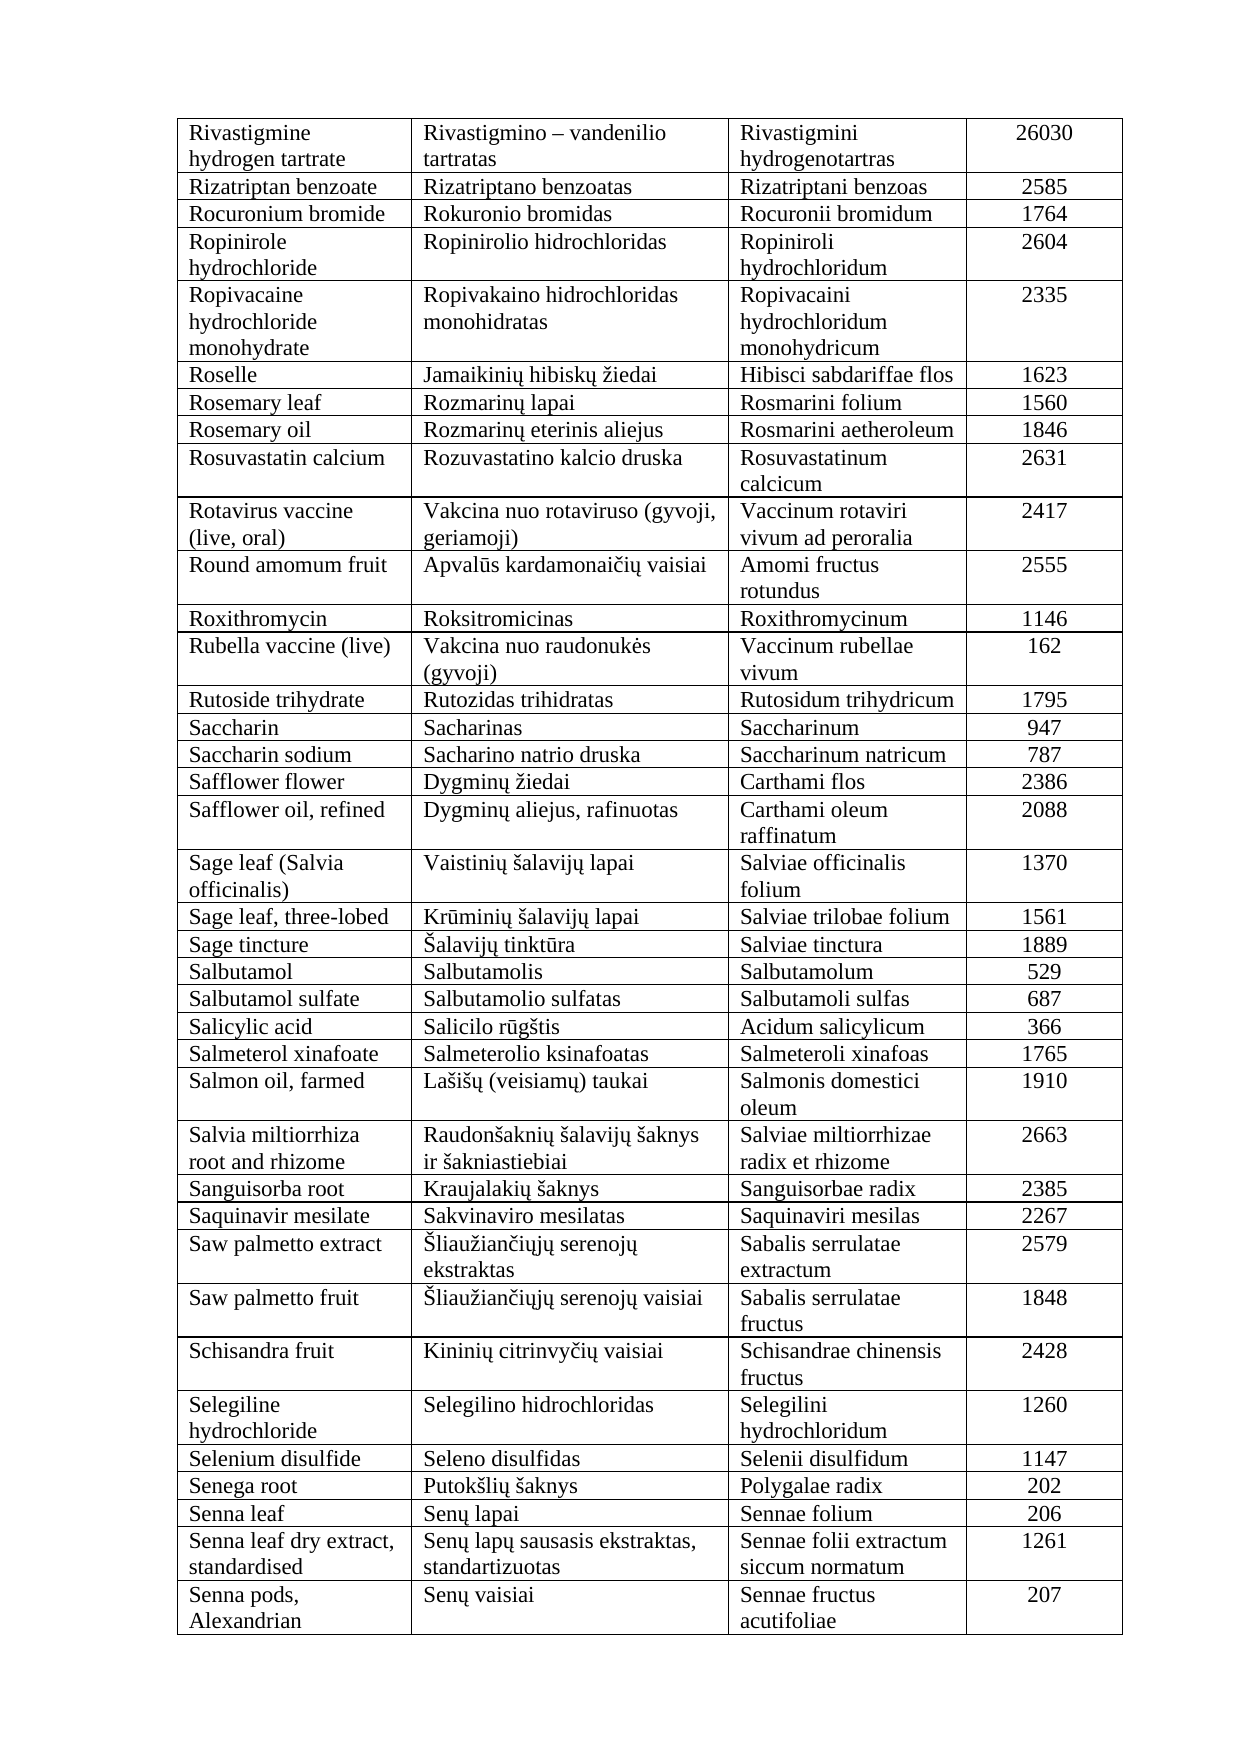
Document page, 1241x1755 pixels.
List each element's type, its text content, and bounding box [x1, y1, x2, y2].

table_cell Ropinirolio hidrochloridas [412, 228, 728, 280]
table_cell Sage tincture [178, 931, 411, 957]
table_cell Salbutamolum [729, 958, 966, 984]
table_cell Salvia miltiorrhiza root and rhizome [178, 1121, 411, 1174]
table_cell Saccharinum [729, 714, 966, 740]
table_cell 1561 [967, 903, 1122, 929]
table_cell Šliaužiančiųjų serenojų vaisiai [412, 1284, 728, 1336]
table_cell Rozmarinų lapai [412, 389, 728, 415]
table_cell Saccharin [178, 714, 411, 740]
table_cell 1764 [967, 200, 1122, 227]
table_cell Senega root [178, 1472, 411, 1499]
table_cell 366 [967, 1013, 1122, 1039]
table_cell 1848 [967, 1284, 1122, 1336]
table_cell Salmonis domestici oleum [729, 1068, 966, 1120]
table_cell Sakvinaviro mesilatas [412, 1203, 728, 1229]
table_cell Selenium disulfide [178, 1445, 411, 1471]
table_cell 1370 [967, 850, 1122, 902]
table_cell 1146 [967, 605, 1122, 631]
table_cell 1623 [967, 362, 1122, 388]
table_cell Rocuronii bromidum [729, 200, 966, 227]
table_cell Hibisci sabdariffae flos [729, 362, 966, 388]
table_cell Rocuronium bromide [178, 200, 411, 227]
table_cell Rosmarini aetheroleum [729, 416, 966, 443]
table_cell Kraujalakių šaknys [412, 1175, 728, 1201]
table_cell Salmeterol xinafoate [178, 1040, 411, 1067]
table_cell Rutosidum trihydricum [729, 686, 966, 712]
table_cell Carthami flos [729, 768, 966, 795]
table_cell Putokšlių šaknys [412, 1472, 728, 1499]
table_cell Acidum salicylicum [729, 1013, 966, 1039]
table_cell Ropinirole hydrochloride [178, 228, 411, 280]
table_cell 26030 [967, 119, 1122, 172]
table_cell Saquinavir mesilate [178, 1203, 411, 1229]
table_cell Kininių citrinvyčių vaisiai [412, 1338, 728, 1390]
table_cell Saw palmetto fruit [178, 1284, 411, 1336]
table_cell Salmeterolio ksinafoatas [412, 1040, 728, 1067]
table_cell Senų lapai [412, 1500, 728, 1526]
table_cell Salbutamolio sulfatas [412, 985, 728, 1012]
table_cell Sage leaf (Salvia officinalis) [178, 850, 411, 902]
table_cell 2335 [967, 281, 1122, 361]
table_cell Rotavirus vaccine (live, oral) [178, 498, 411, 550]
table_cell Saquinaviri mesilas [729, 1203, 966, 1229]
table_cell Ropiniroli hydrochloridum [729, 228, 966, 280]
table_cell 1846 [967, 416, 1122, 443]
table_cell Jamaikinių hibiskų žiedai [412, 362, 728, 388]
table_cell 2428 [967, 1338, 1122, 1390]
table_cell Salbutamoli sulfas [729, 985, 966, 1012]
table_cell 1147 [967, 1445, 1122, 1471]
table_cell Selegiline hydrochloride [178, 1391, 411, 1444]
table_cell Salviae trilobae folium [729, 903, 966, 929]
table_cell Sacharino natrio druska [412, 741, 728, 767]
table_cell Schisandrae chinensis fructus [729, 1338, 966, 1390]
table_cell Dygminų aliejus, rafinuotas [412, 796, 728, 848]
table_cell Sabalis serrulatae extractum [729, 1230, 966, 1283]
table_cell 529 [967, 958, 1122, 984]
table_cell Salicylic acid [178, 1013, 411, 1039]
table_cell Rosuvastatinum calcicum [729, 444, 966, 496]
table_cell Saw palmetto extract [178, 1230, 411, 1283]
table_cell Raudonšaknių šalavijų šaknys ir šakniastiebiai [412, 1121, 728, 1174]
table_cell Salmeteroli xinafoas [729, 1040, 966, 1067]
table_cell Rutozidas trihidratas [412, 686, 728, 712]
table_cell 2663 [967, 1121, 1122, 1174]
table_cell Sabalis serrulatae fructus [729, 1284, 966, 1336]
table_cell Rizatriptan benzoate [178, 173, 411, 199]
table_cell 2267 [967, 1203, 1122, 1229]
table_cell 2604 [967, 228, 1122, 280]
table_cell Rizatriptani benzoas [729, 173, 966, 199]
table_cell Vaccinum rotaviri vivum ad peroralia [729, 498, 966, 550]
table_cell Rutoside trihydrate [178, 686, 411, 712]
table_cell Dygminų žiedai [412, 768, 728, 795]
table_cell Senna leaf [178, 1500, 411, 1526]
table_cell Sage leaf, three-lobed [178, 903, 411, 929]
table_cell Saccharin sodium [178, 741, 411, 767]
table_cell Safflower oil, refined [178, 796, 411, 848]
table_cell Rivastigmini hydrogenotartras [729, 119, 966, 172]
table_cell Selegilino hidrochloridas [412, 1391, 728, 1444]
table_cell 1910 [967, 1068, 1122, 1120]
table_cell Ropivacaine hydrochloride monohydrate [178, 281, 411, 361]
table_cell 947 [967, 714, 1122, 740]
table_cell Rivastigmino – vandenilio tartratas [412, 119, 728, 172]
table_cell Rosmarini folium [729, 389, 966, 415]
table_cell Seleno disulfidas [412, 1445, 728, 1471]
table_cell Senų lapų sausasis ekstraktas, standartizuotas [412, 1527, 728, 1580]
table_cell 2385 [967, 1175, 1122, 1201]
table_cell Salviae tinctura [729, 931, 966, 957]
table_cell Rubella vaccine (live) [178, 633, 411, 685]
table_cell 1889 [967, 931, 1122, 957]
table_cell Rivastigmine hydrogen tartrate [178, 119, 411, 172]
table_cell 2417 [967, 498, 1122, 550]
table_cell Salicilo rūgštis [412, 1013, 728, 1039]
table_cell 2555 [967, 551, 1122, 604]
table_cell Rozuvastatino kalcio druska [412, 444, 728, 496]
table_cell Saccharinum natricum [729, 741, 966, 767]
table_cell Vaccinum rubellae vivum [729, 633, 966, 685]
table_cell Roxithromycinum [729, 605, 966, 631]
table_cell 207 [967, 1581, 1122, 1633]
table_cell Vakcina nuo raudonukės (gyvoji) [412, 633, 728, 685]
table_cell 2585 [967, 173, 1122, 199]
table_cell Salbutamol [178, 958, 411, 984]
table_cell Rosuvastatin calcium [178, 444, 411, 496]
table_cell Vakcina nuo rotaviruso (gyvoji, geriamoji) [412, 498, 728, 550]
table_cell Vaistinių šalavijų lapai [412, 850, 728, 902]
table_cell Selegilini hydrochloridum [729, 1391, 966, 1444]
table_cell 202 [967, 1472, 1122, 1499]
table_cell Rizatriptano benzoatas [412, 173, 728, 199]
table_cell Salmon oil, farmed [178, 1068, 411, 1120]
table_cell Rozmarinų eterinis aliejus [412, 416, 728, 443]
table_cell Apvalūs kardamonaičių vaisiai [412, 551, 728, 604]
table_cell Roselle [178, 362, 411, 388]
table_cell Ropivakaino hidrochloridas monohidratas [412, 281, 728, 361]
table_cell Krūminių šalavijų lapai [412, 903, 728, 929]
table_cell Schisandra fruit [178, 1338, 411, 1390]
table_cell 687 [967, 985, 1122, 1012]
table_cell Šalavijų tinktūra [412, 931, 728, 957]
table_cell Polygalae radix [729, 1472, 966, 1499]
table_cell Roxithromycin [178, 605, 411, 631]
table_cell 1261 [967, 1527, 1122, 1580]
table_cell 162 [967, 633, 1122, 685]
table_cell 1560 [967, 389, 1122, 415]
table_cell Salviae officinalis folium [729, 850, 966, 902]
table_cell 1765 [967, 1040, 1122, 1067]
table_cell Sennae folii extractum siccum normatum [729, 1527, 966, 1580]
table_cell Salbutamol sulfate [178, 985, 411, 1012]
table_cell Ropivacaini hydrochloridum monohydricum [729, 281, 966, 361]
table_cell Amomi fructus rotundus [729, 551, 966, 604]
table_cell Sanguisorba root [178, 1175, 411, 1201]
table_cell Sacharinas [412, 714, 728, 740]
table_cell Lašišų (veisiamų) taukai [412, 1068, 728, 1120]
table_cell Sennae fructus acutifoliae [729, 1581, 966, 1633]
table_cell 2579 [967, 1230, 1122, 1283]
table_cell Šliaužiančiųjų serenojų ekstraktas [412, 1230, 728, 1283]
table_cell 206 [967, 1500, 1122, 1526]
table_cell Rosemary leaf [178, 389, 411, 415]
table_cell 1795 [967, 686, 1122, 712]
table_cell Senna leaf dry extract, standardised [178, 1527, 411, 1580]
table_cell 2088 [967, 796, 1122, 848]
table_cell Roksitromicinas [412, 605, 728, 631]
table_cell Salviae miltiorrhizae radix et rhizome [729, 1121, 966, 1174]
table_cell Sanguisorbae radix [729, 1175, 966, 1201]
table_cell Rokuronio bromidas [412, 200, 728, 227]
table_cell Rosemary oil [178, 416, 411, 443]
table_cell Senna pods, Alexandrian [178, 1581, 411, 1633]
table_cell Sennae folium [729, 1500, 966, 1526]
table_cell Carthami oleum raffinatum [729, 796, 966, 848]
table_cell 787 [967, 741, 1122, 767]
table_cell 1260 [967, 1391, 1122, 1444]
table_cell 2386 [967, 768, 1122, 795]
table_cell Selenii disulfidum [729, 1445, 966, 1471]
table_cell 2631 [967, 444, 1122, 496]
table_cell Round amomum fruit [178, 551, 411, 604]
table_cell Senų vaisiai [412, 1581, 728, 1633]
table_cell Salbutamolis [412, 958, 728, 984]
table_cell Safflower flower [178, 768, 411, 795]
